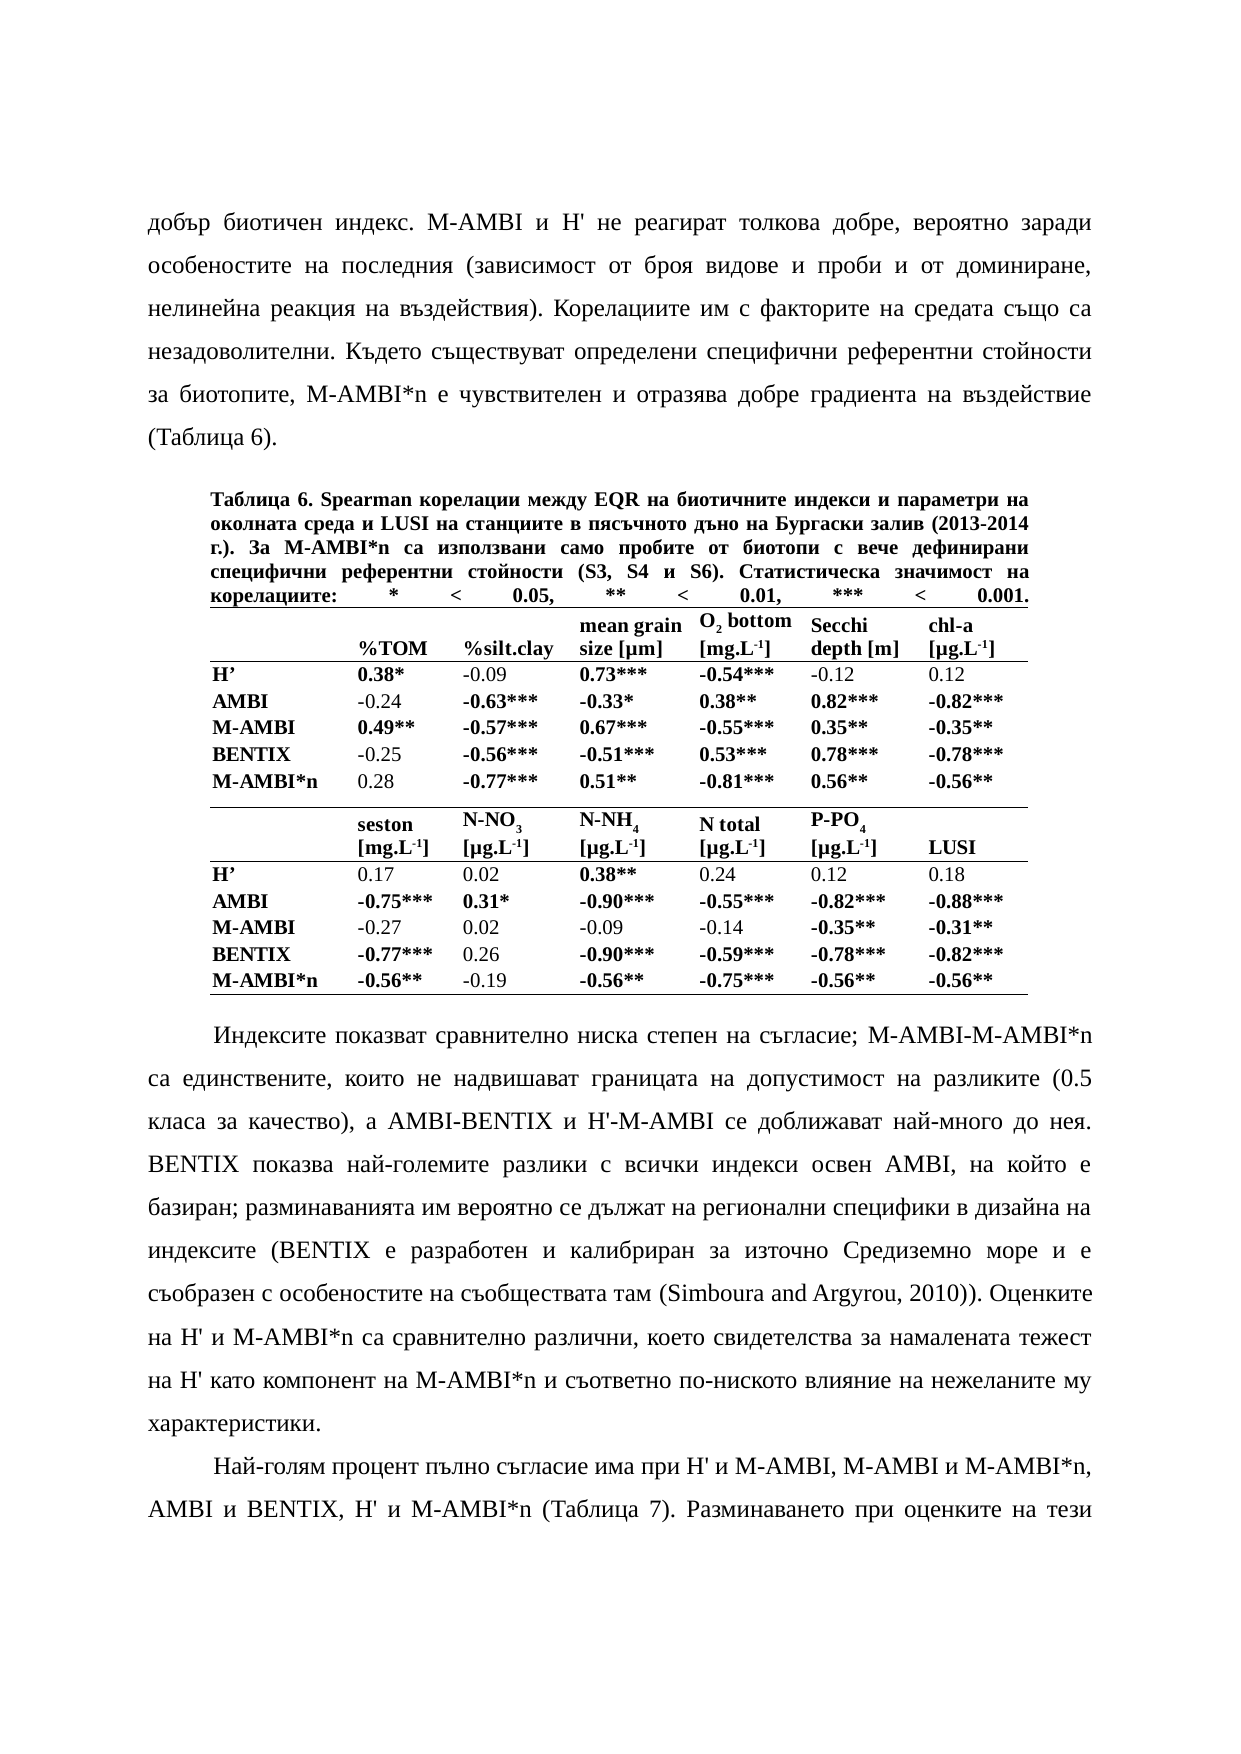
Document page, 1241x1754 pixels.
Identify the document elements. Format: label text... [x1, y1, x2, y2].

text добър биотичен индекс. M-AMBI и H' не реагират толкова добре, вероятно заради особеностите на последния (зависимост от броя видове и проби и от доминиране, нелинейна реакция на въздействия). Корелациите им с факторите на средата също са незадоволителни. Където съществуват определени специфични референтни стойности за биотопите, M-AMBI*n е чувствителен и отразява добре градиента на въздействие (Таблица 6). [148, 207, 1093, 451]
text Таблица 6. Spearman корелации между EQR на биотичните индекси и параметри на околната среда и LUSI на станциите в пясъчното дъно на Бургаски залив (2013-2014 г.). За M-AMBI*n са използвани само пробите от биотопи с вече дефинирани специфични референтни стойности (S3, S4 и S6). Статистическа значимост на корелациите: * < 0.05, ** < 0.01, *** < 0.001. [210, 487, 1030, 996]
text Най-голям процент пълно съгласие има при H' и M-AMBI, M-AMBI и M-AMBI*n, AMBI и BENTIX, H' и M-AMBI*n (Таблица 7). Разминаването при оценките на тези [148, 1451, 1093, 1523]
text Индексите показват сравнително ниска степен на съгласие; M-AMBI-M-AMBI*n са единствените, които не надвишават границата на допустимост на разликите (0.5 класа за качество), а AMBI-BENTIX и H'-M-AMBI се доближават най-много до нея. BENTIX показва най-големите разлики с всички индекси освен AMBI, на който е базиран; разминаванията им вероятно се дължат на регионални специфики в дизайна на индексите (BENTIX е разработен и калибриран за източно Средиземно море и е съобразен с особеностите на съобществата там (Simboura and Argyrou, 2010)). Оценките на H' и M-AMBI*n са сравнително различни, което свидетелства за намалената тежест на H' като компонент на M-AMBI*n и съответно по-ниското влияние на нежеланите му характеристики. [148, 1020, 1093, 1437]
